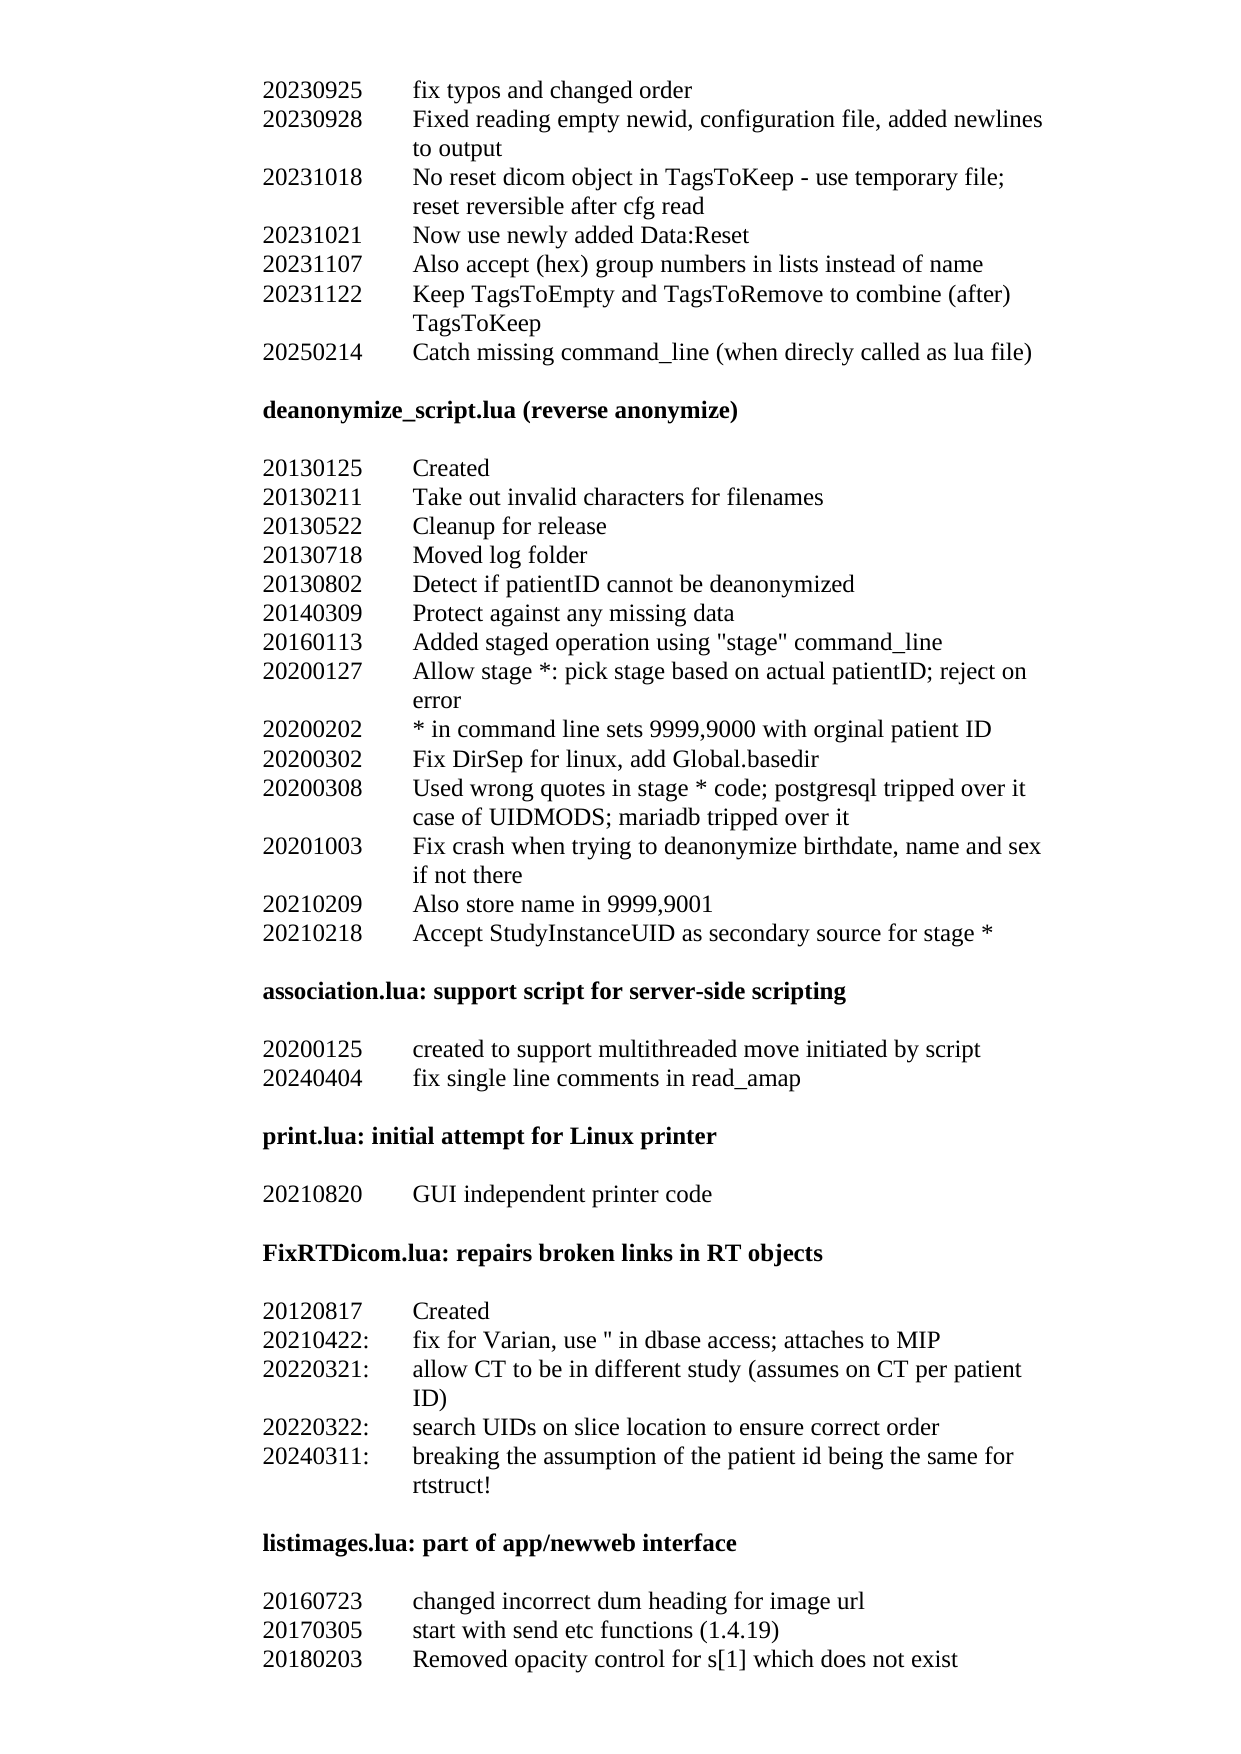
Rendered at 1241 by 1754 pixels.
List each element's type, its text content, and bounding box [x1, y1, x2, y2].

text 20200125 created to support multithreaded move initiated by script [187, 1034, 1053, 1063]
text 20200202 * in command line sets 9999,9000 with orginal patient ID [187, 714, 1053, 743]
text deanonymize_script.lua (reverse anonymize) [187, 395, 1053, 424]
text 20201003 Fix crash when trying to deanonymize birthdate, name and sex if not there [187, 831, 1053, 889]
text print.lua: initial attempt for Linux printer [187, 1121, 1053, 1150]
text 20220321: allow CT to be in different study (assumes on CT per patient ID) [187, 1354, 1053, 1412]
text 20130802 Detect if patientID cannot be deanonymized [187, 569, 1053, 598]
text 20230928 Fixed reading empty newid, configuration file, added newlines to output [187, 104, 1053, 162]
text 20231122 Keep TagsToEmpty and TagsToRemove to combine (after) TagsToKeep [187, 278, 1053, 337]
text 20130522 Cleanup for release [187, 511, 1053, 540]
text 20220322: search UIDs on slice location to ensure correct order [187, 1412, 1053, 1441]
text 20160113 Added staged operation using "stage" command_line [187, 627, 1053, 656]
text listimages.lua: part of app/newweb interface [187, 1528, 1053, 1557]
text 20210422: fix for Varian, use '' in dbase access; attaches to MIP [187, 1325, 1053, 1354]
text 20120817 Created [187, 1296, 1053, 1325]
text 20240311: breaking the assumption of the patient id being the same for rtstruct! [187, 1441, 1053, 1499]
text association.lua: support script for server-side scripting [187, 976, 1053, 1005]
text 20130718 Moved log folder [187, 540, 1053, 569]
text 20250214 Catch missing command_line (when direcly called as lua file) [187, 337, 1053, 366]
text FixRTDicom.lua: repairs broken links in RT objects [187, 1237, 1053, 1267]
text 20231021 Now use newly added Data:Reset [187, 220, 1053, 249]
text 20160723 changed incorrect dum heading for image url [187, 1586, 1053, 1615]
text 20210209 Also store name in 9999,9001 [187, 889, 1053, 918]
text 20231018 No reset dicom object in TagsToKeep - use temporary file; reset reversible after cfg read [187, 162, 1053, 220]
text 20200127 Allow stage *: pick stage based on actual patientID; reject on error [187, 656, 1053, 714]
text 20140309 Protect against any missing data [187, 598, 1053, 627]
text 20200302 Fix DirSep for linux, add Global.basedir [187, 743, 1053, 772]
text 20210218 Accept StudyInstanceUID as secondary source for stage * [187, 918, 1053, 947]
text 20210820 GUI independent printer code [187, 1179, 1053, 1208]
text case of UIDMODS; mariadb tripped over it [187, 802, 1053, 831]
text 20180203 Removed opacity control for s[1] which does not exist [187, 1644, 1053, 1673]
text 20130125 Created [187, 453, 1053, 482]
text 20200308 Used wrong quotes in stage * code; postgresql tripped over it [187, 772, 1053, 802]
text 20170305 start with send etc functions (1.4.19) [187, 1615, 1053, 1644]
text 20240404 fix single line comments in read_amap [187, 1063, 1053, 1092]
text 20230925 fix typos and changed order [187, 75, 1053, 104]
text 20130211 Take out invalid characters for filenames [187, 482, 1053, 511]
text 20231107 Also accept (hex) group numbers in lists instead of name [187, 249, 1053, 278]
